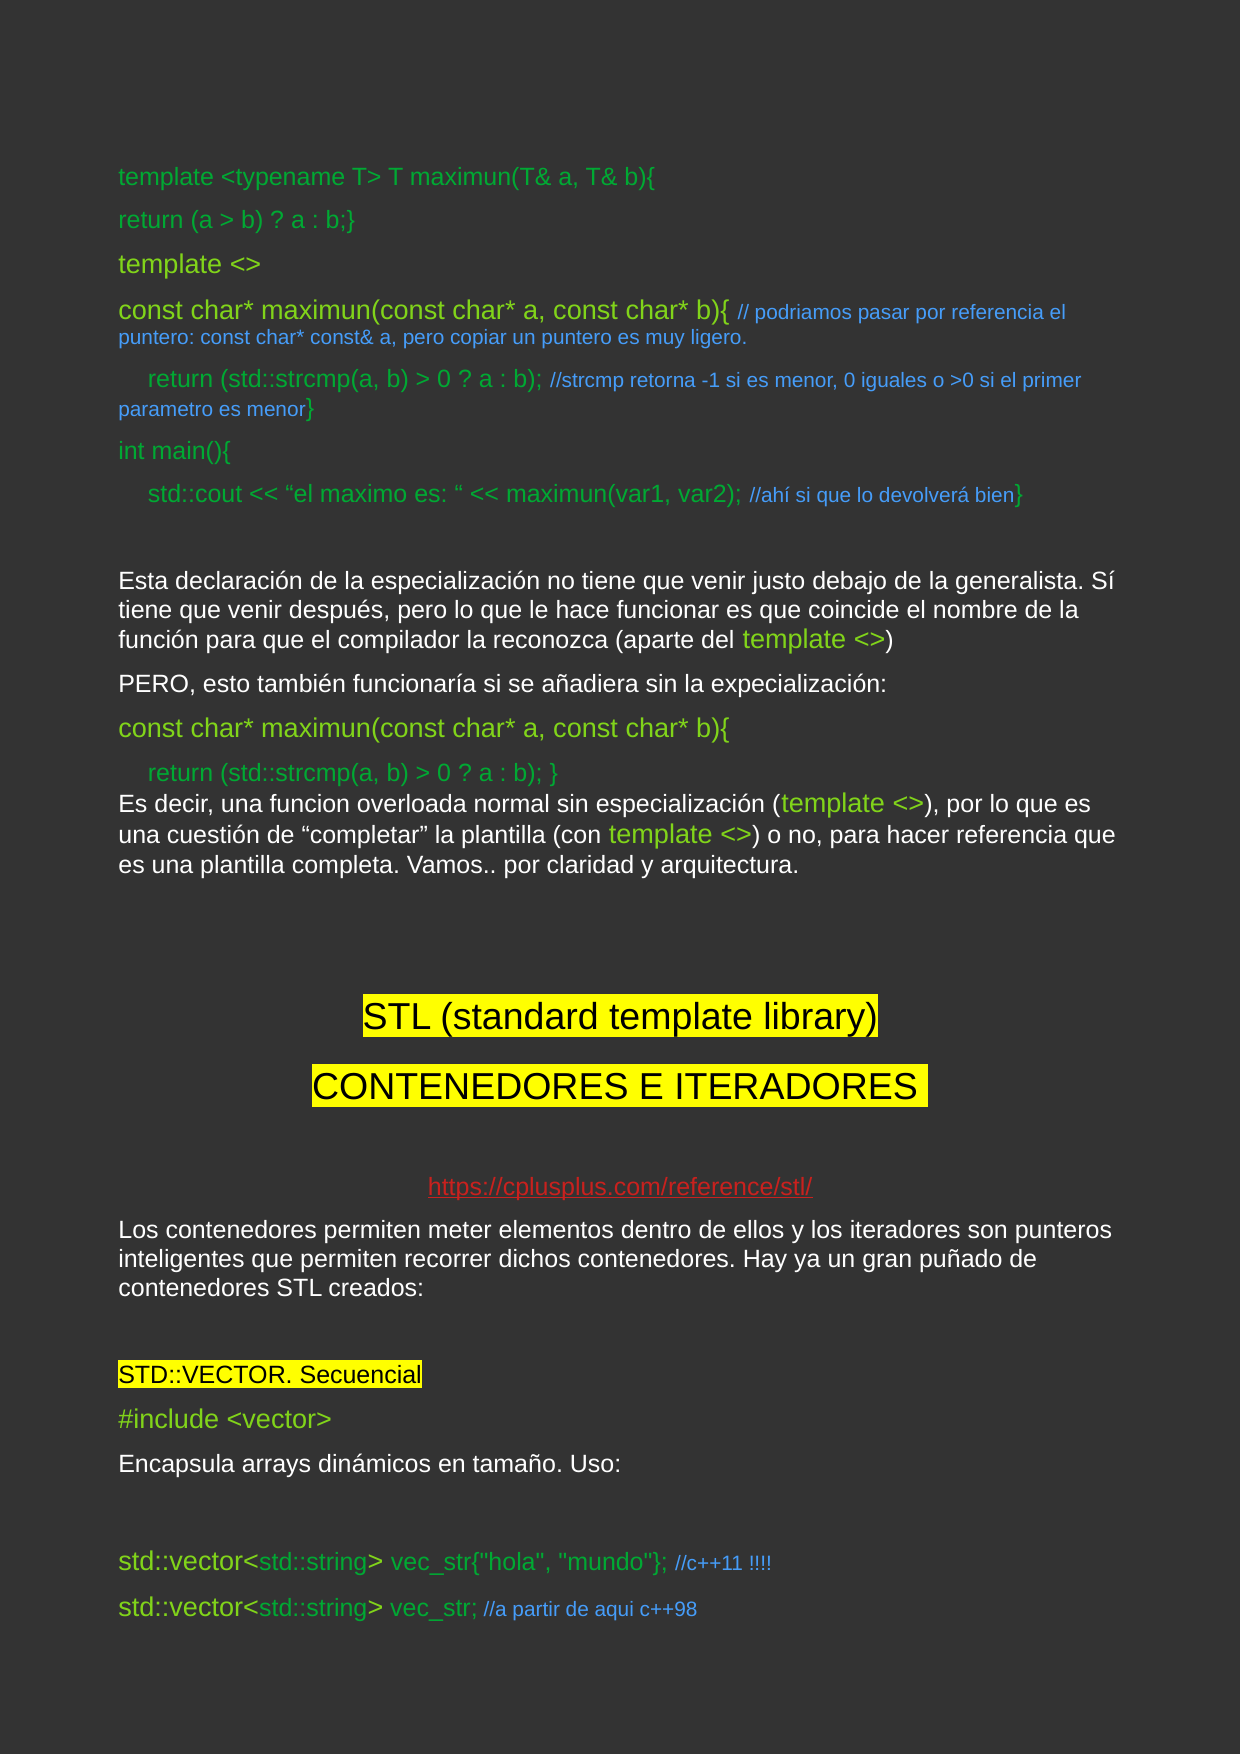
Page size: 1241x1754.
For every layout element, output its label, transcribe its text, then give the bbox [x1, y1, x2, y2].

text Los contenedores permiten meter elementos dentro de ellos y los iteradores son punteros inteligentes que permiten recorrer dichos contenedores. Hay ya un gran puñado de contenedores STL creados: [118, 1215, 1122, 1302]
text std::cout << “el maximo es: “ << maximun(var1, var2); //ahí si que lo devolverá bien} [118, 479, 1122, 508]
text Encapsula arrays dinámicos en tamaño. Uso: [118, 1449, 1122, 1477]
text STD::VECTOR. Secuencial [118, 1359, 1122, 1388]
text return (a > b) ? a : b;} [118, 205, 1122, 233]
text #include <vector> [118, 1403, 1122, 1434]
text Esta declaración de la especialización no tiene que venir justo debajo de la generalista. Sí tiene que venir después, pero lo que le hace funcionar es que coincide el nombre de la función para que el compilador la reconozca (aparte del template <>) [118, 566, 1122, 654]
text template <typename T> T maximun(T& a, T& b){ [118, 161, 1122, 190]
text std::vector<std::string> vec_str{"hola", "mundo"}; //c++11 !!!! [118, 1545, 1122, 1576]
text https://cplusplus.com/reference/stl/ [118, 1172, 1122, 1201]
text return (std::strcmp(a, b) > 0 ? a : b); //strcmp retorna -1 si es menor, 0 iguales o >0 si el primer parametro es menor} [118, 364, 1122, 421]
text const char* maximun(const char* a, const char* b){ [118, 712, 1122, 744]
text PERO, esto también funcionaría si se añadiera sin la expecialización: [118, 669, 1122, 698]
subtitle CONTENEDORES E ITERADORES [118, 1064, 1122, 1107]
text return (std::strcmp(a, b) > 0 ? a : b); } Es decir, una funcion overloada normal sin especialización (template <>), por lo que es una cuestión de “completar” la plantilla (con template <>) o no, para hacer referencia que es una plantilla completa. Vamos.. por claridad y arquitectura. [118, 758, 1122, 878]
text template <> [118, 248, 1122, 279]
text const char* maximun(const char* a, const char* b){ // podriamos pasar por referencia el puntero: const char* const& a, pero copiar un puntero es muy ligero. [118, 294, 1122, 349]
text int main(){ [118, 436, 1122, 464]
subtitle STL (standard template library) [118, 994, 1122, 1037]
text std::vector<std::string> vec_str; //a partir de aqui c++98 [118, 1591, 1122, 1622]
